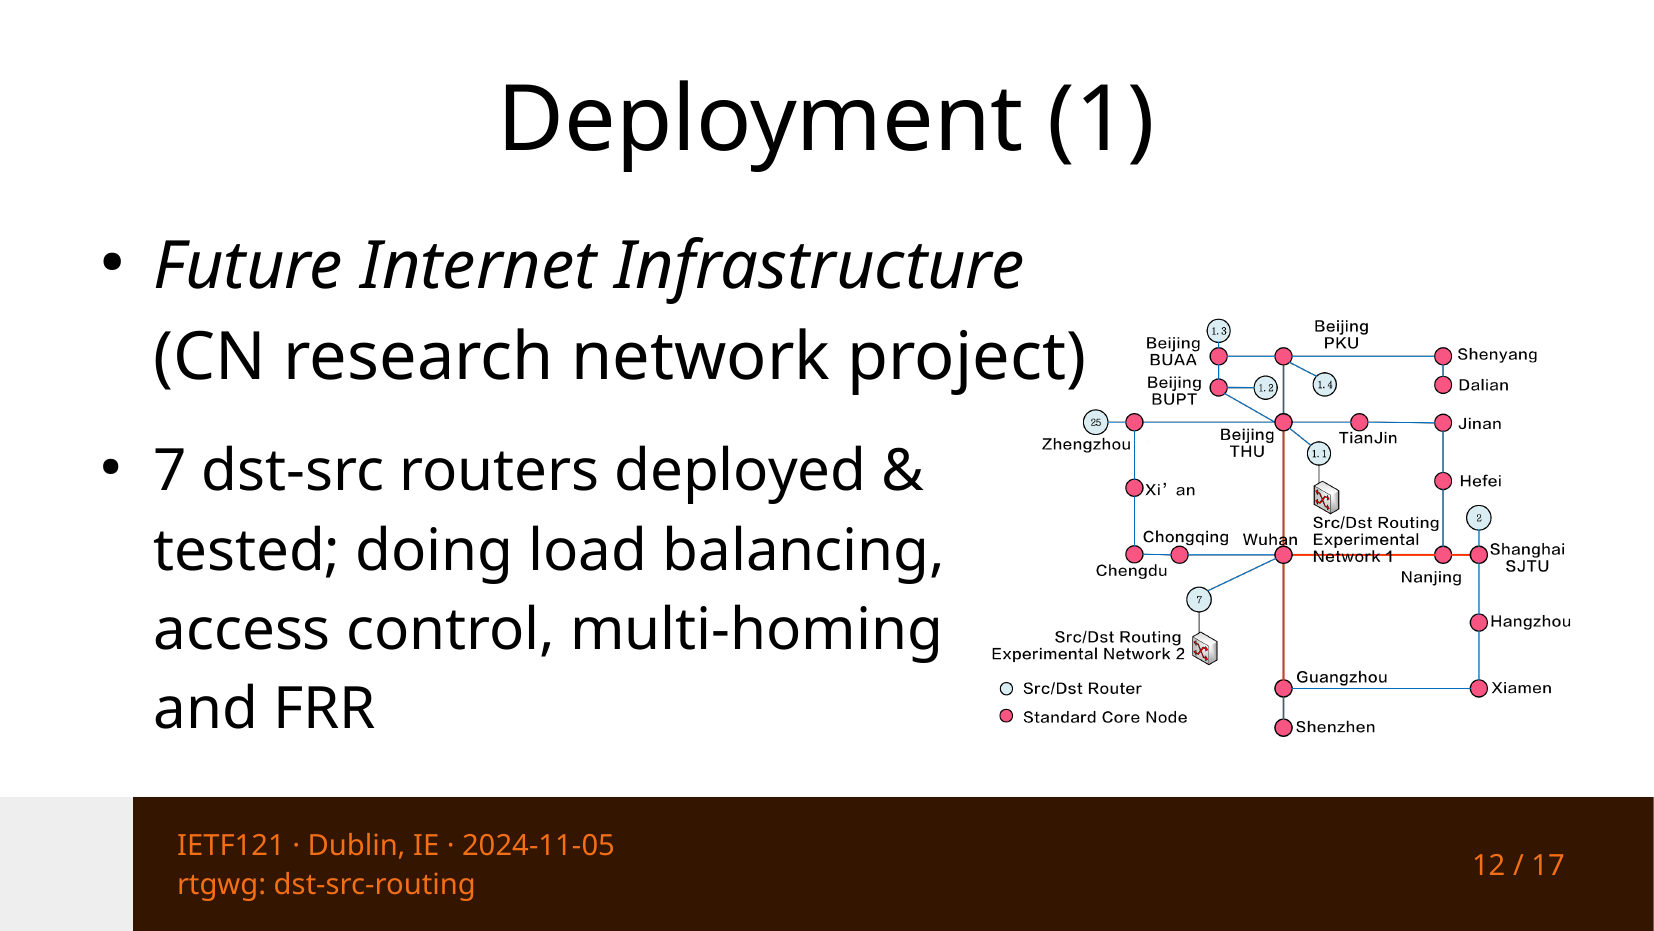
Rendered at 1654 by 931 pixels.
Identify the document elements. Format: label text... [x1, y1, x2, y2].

list Future Internet Infrastructure (CN research network project) 7 dst-src routers deployed & tested; doing load balancing, access control, multi-homing and FRR [82, 217, 1418, 768]
title Deployment (1) [82, 37, 1571, 193]
picture [974, 318, 1581, 739]
